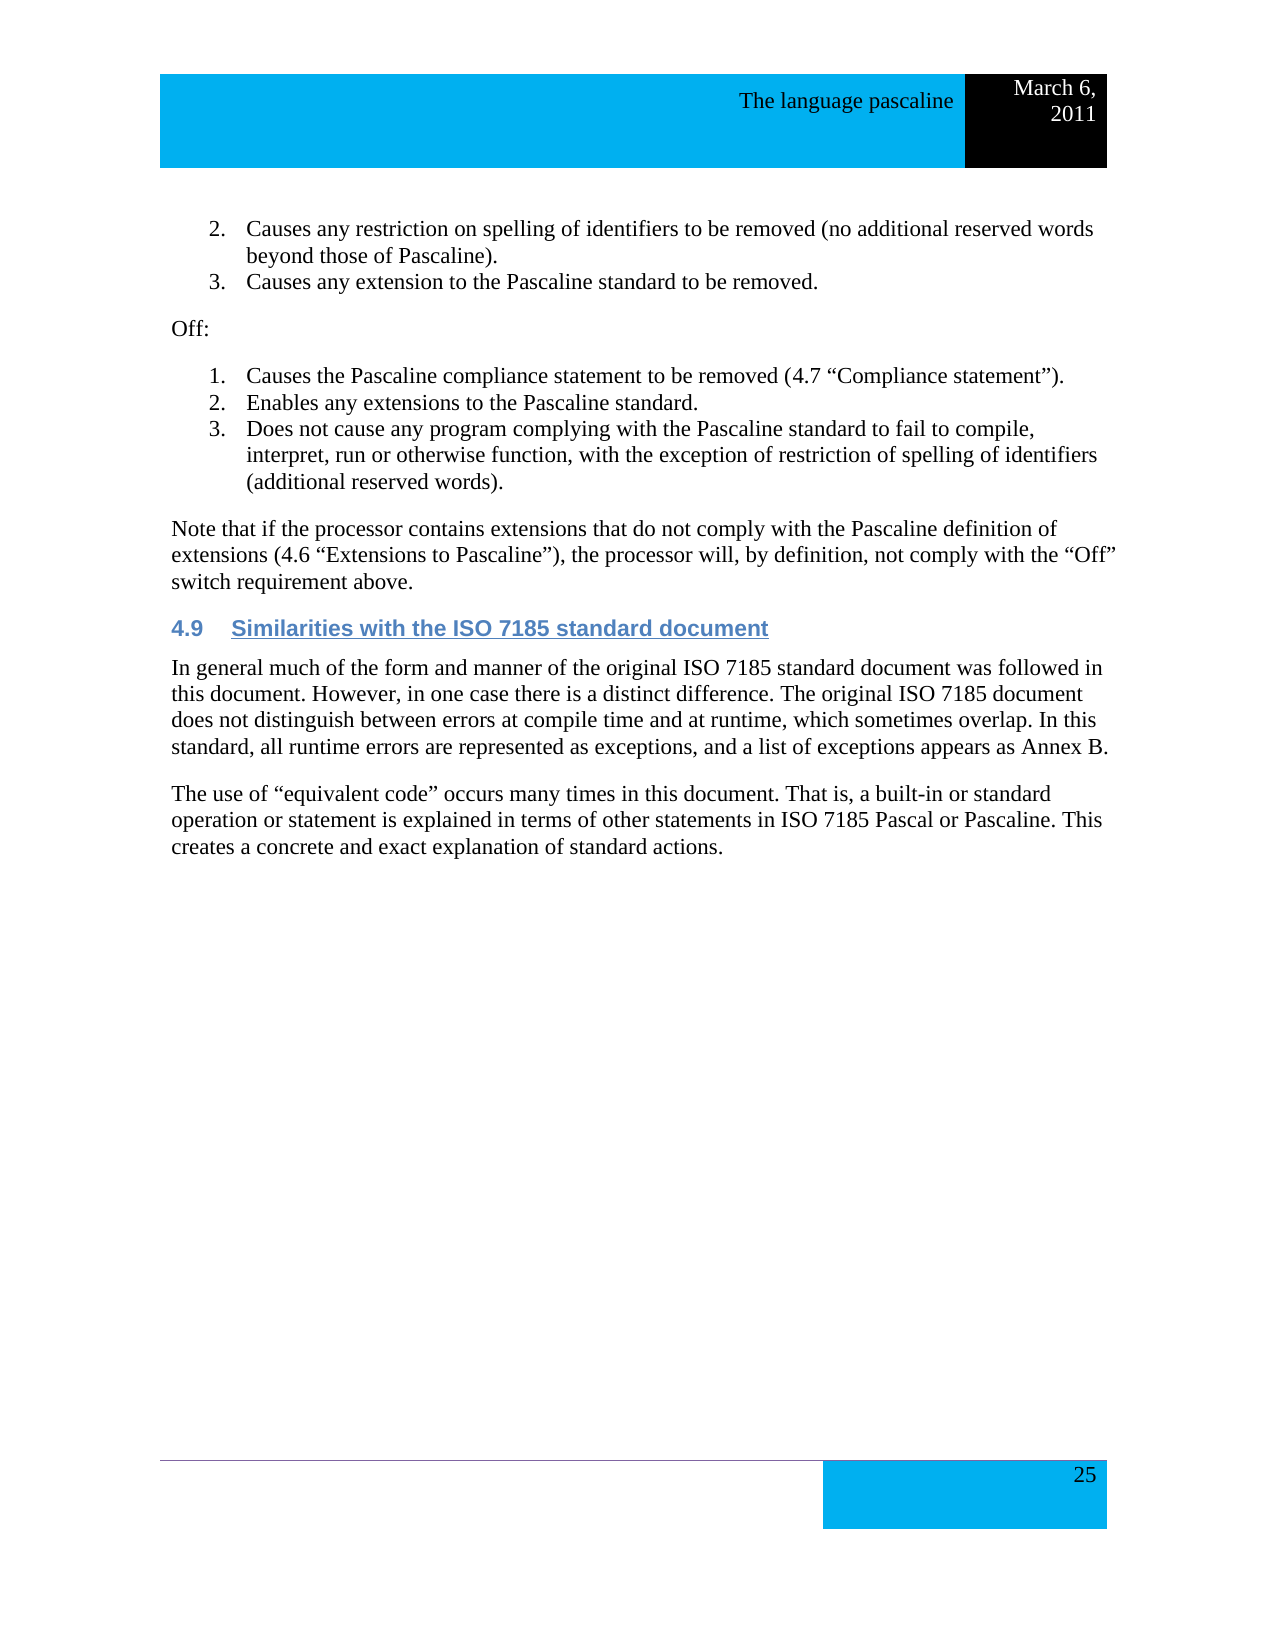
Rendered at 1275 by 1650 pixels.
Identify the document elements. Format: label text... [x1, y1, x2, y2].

text Off: [171, 315, 1118, 342]
subtitle Similarities with the ISO 7185 standard document [171, 615, 1118, 641]
list Causes any restriction on spelling of identifiers to be removed (no additional reserved words beyond those of Pascaline). [209, 215, 1118, 268]
text In general much of the form and manner of the original ISO 7185 standard document was followed in this document. However, in one case there is a distinct difference. The original ISO 7185 document does not distinguish between errors at compile time and at runtime, which sometimes overlap. In this standard, all runtime errors are represented as exceptions, and a list of exceptions appears as Annex B. [171, 654, 1118, 759]
text The use of “equivalent code” occurs many times in this document. That is, a built-in or standard operation or statement is explained in terms of other statements in ISO 7185 Pascal or Pascaline. This creates a concrete and exact explanation of standard actions. [171, 780, 1118, 859]
text Note that if the processor contains extensions that do not comply with the Pascaline definition of extensions (4.6 “Extensions to Pascaline”), the processor will, by definition, not comply with the “Off” switch requirement above. [171, 515, 1118, 594]
list Does not cause any program complying with the Pascaline standard to fail to compile, interpret, run or otherwise function, with the exception of restriction of spelling of identifiers (additional reserved words). [209, 415, 1118, 494]
list Causes any extension to the Pascaline standard to be removed. [209, 268, 1118, 294]
list Enables any extensions to the Pascaline standard. [209, 389, 1118, 415]
list Causes the Pascaline compliance statement to be removed (4.7 “Compliance statement”). [209, 362, 1118, 389]
